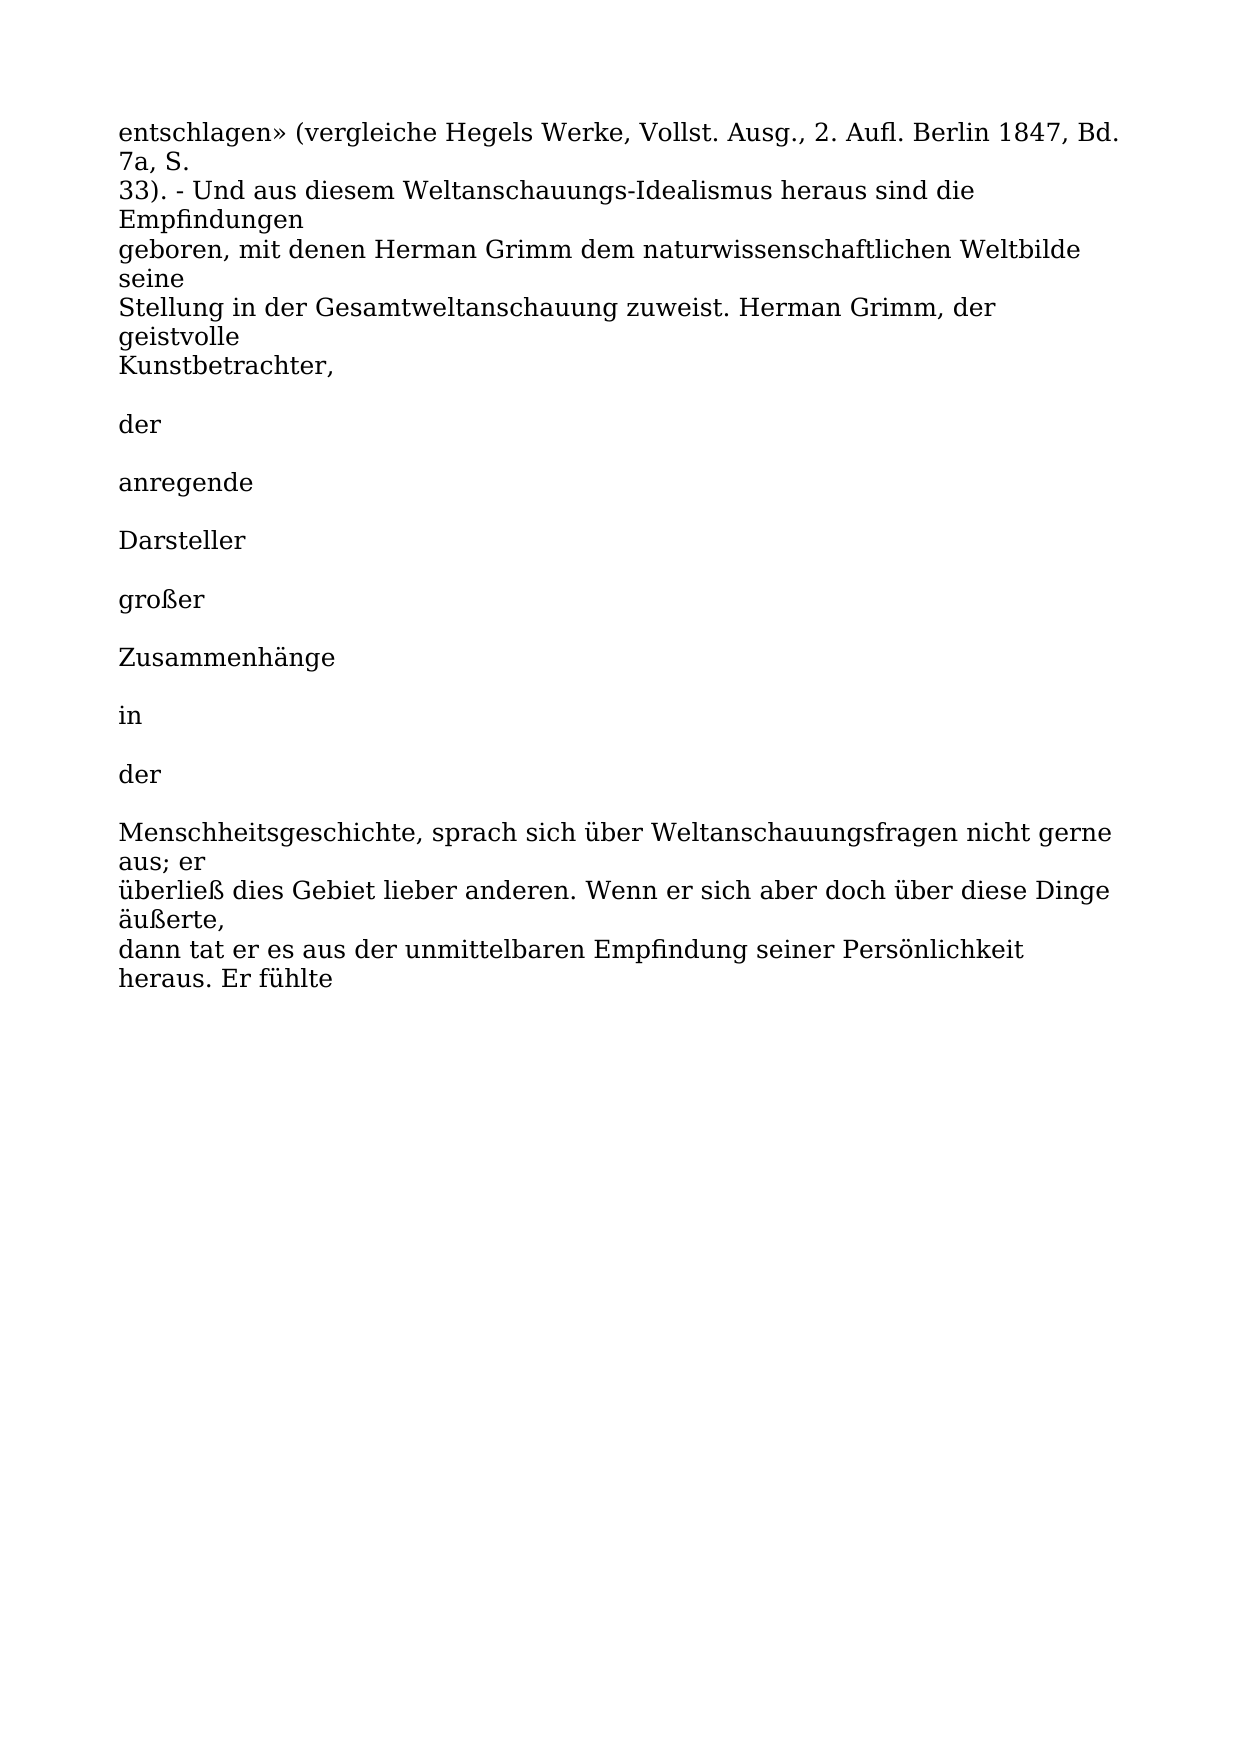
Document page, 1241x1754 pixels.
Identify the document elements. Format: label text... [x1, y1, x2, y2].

text großer [118, 585, 1122, 614]
text überließ dies Gebiet lieber anderen. Wenn er sich aber doch über diese Dinge äußerte, [118, 876, 1122, 935]
text Menschheitsgeschichte, sprach sich über Weltanschauungsfragen nicht gerne aus; er [118, 818, 1122, 876]
text Kunstbetrachter, [118, 351, 1122, 381]
text geboren, mit denen Herman Grimm dem naturwissenschaftlichen Weltbilde seine [118, 235, 1122, 293]
text entschlagen» (vergleiche Hegels Werke, Vollst. Ausg., 2. Aufl. Berlin 1847, Bd. 7a, S. [118, 118, 1122, 176]
text Darsteller [118, 526, 1122, 556]
text in [118, 701, 1122, 731]
text der [118, 410, 1122, 439]
text Zusammenhänge [118, 643, 1122, 672]
text Stellung in der Gesamtweltanschauung zuweist. Herman Grimm, der geistvolle [118, 293, 1122, 351]
text 33). - Und aus diesem Weltanschauungs-Idealismus heraus sind die Empfindungen [118, 176, 1122, 235]
text der [118, 760, 1122, 789]
text anregende [118, 468, 1122, 497]
text dann tat er es aus der unmittelbaren Empfindung seiner Persönlichkeit heraus. Er fühlte [118, 935, 1122, 993]
